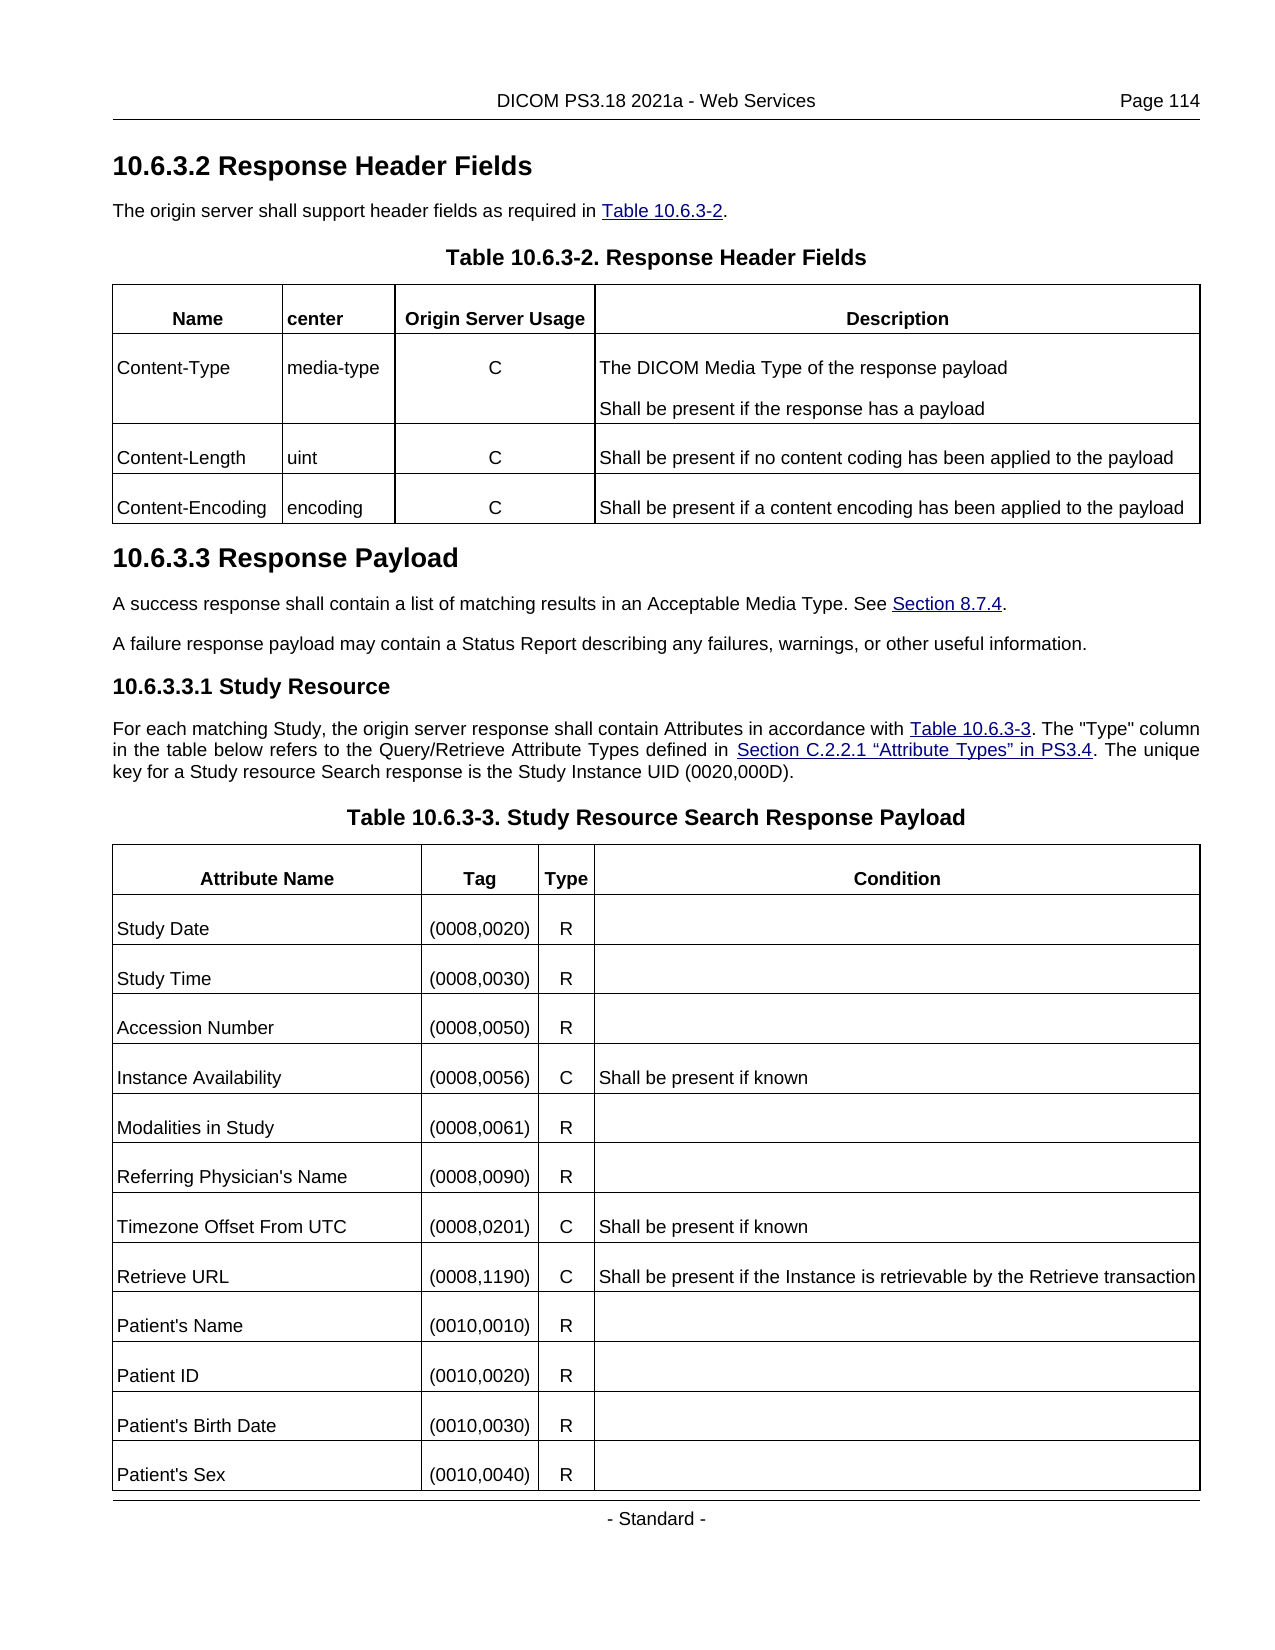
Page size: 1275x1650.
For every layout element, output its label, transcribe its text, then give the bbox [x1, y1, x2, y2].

text 10.6.3.3.1 Study Resource [112, 673, 1200, 699]
table_cell (0010,0020) [422, 1342, 538, 1391]
table_cell [595, 1143, 1199, 1192]
table_cell C [539, 1243, 594, 1291]
table_cell Instance Availability [113, 1044, 421, 1092]
table_cell [595, 1094, 1199, 1142]
table_cell Content-Type [113, 334, 282, 423]
table_cell Patient's Name [113, 1292, 421, 1341]
table_cell Content-Encoding [113, 474, 282, 522]
table_cell [595, 895, 1199, 943]
table_cell uint [283, 424, 394, 473]
table_cell R [539, 1392, 594, 1440]
table_cell [595, 1342, 1199, 1391]
table_cell Timezone Offset From UTC [113, 1193, 421, 1242]
table_cell (0008,0056) [422, 1044, 538, 1092]
table_header Attribute Name [113, 845, 421, 894]
table_cell R [539, 1292, 594, 1341]
table_cell Accession Number [113, 994, 421, 1043]
text 10.6.3.2 Response Header Fields [112, 150, 1200, 181]
table_cell (0008,0050) [422, 994, 538, 1043]
table_cell (0008,0090) [422, 1143, 538, 1192]
table_cell (0008,0061) [422, 1094, 538, 1142]
table_cell Patient's Sex [113, 1441, 421, 1490]
table_cell Shall be present if a content encoding has been applied to the payload [596, 474, 1199, 522]
table_cell R [539, 895, 594, 943]
table_cell Shall be present if known [595, 1193, 1199, 1242]
text For each matching Study, the origin server response shall contain Attributes in accordance with Table 10.6.3-3. The "Type" column in the table below refers to the Query/Retrieve Attribute Types defined in Section C.2.2.1 “Attribute Types” in PS3.4. The unique key for a Study resource Search response is the Study Instance UID (0020,000D). [112, 717, 1200, 782]
table_cell [595, 994, 1199, 1043]
table_cell Shall be present if no content coding has been applied to the payload [596, 424, 1199, 473]
table_cell R [539, 994, 594, 1043]
table_cell [595, 1292, 1199, 1341]
table_cell (0008,0201) [422, 1193, 538, 1242]
table_cell The DICOM Media Type of the response payload Shall be present if the response has a payload [596, 334, 1199, 423]
table_header Tag [422, 845, 538, 894]
table_cell Modalities in Study [113, 1094, 421, 1142]
table_cell [595, 1441, 1199, 1490]
table_cell Study Time [113, 945, 421, 993]
table_cell C [396, 424, 594, 473]
table_header Type [539, 845, 594, 894]
table_cell [595, 945, 1199, 993]
table_cell Content-Length [113, 424, 282, 473]
table_cell (0008,1190) [422, 1243, 538, 1291]
table_cell C [396, 334, 594, 423]
table_header center [283, 285, 394, 333]
table_cell (0010,0030) [422, 1392, 538, 1440]
table_cell (0008,0030) [422, 945, 538, 993]
table_cell R [539, 1441, 594, 1490]
table_cell C [396, 474, 594, 522]
table_cell R [539, 1342, 594, 1391]
text Table 10.6.3-3. Study Resource Search Response Payload [112, 805, 1200, 831]
table_cell Referring Physician's Name [113, 1143, 421, 1192]
text A failure response payload may contain a Status Report describing any failures, warnings, or other useful information. [112, 633, 1200, 654]
table_cell encoding [283, 474, 394, 522]
table_cell Retrieve URL [113, 1243, 421, 1291]
table_cell (0010,0040) [422, 1441, 538, 1490]
table_header Name [113, 285, 282, 333]
table_cell C [539, 1044, 594, 1092]
table_cell media-type [283, 334, 394, 423]
table_cell (0008,0020) [422, 895, 538, 943]
table_header Description [596, 285, 1199, 333]
table_header Condition [595, 845, 1199, 894]
table_cell R [539, 1094, 594, 1142]
table_cell Shall be present if known [595, 1044, 1199, 1092]
text 10.6.3.3 Response Payload [112, 542, 1200, 573]
table_cell Patient's Birth Date [113, 1392, 421, 1440]
table_cell Study Date [113, 895, 421, 943]
table_cell (0010,0010) [422, 1292, 538, 1341]
table_cell Shall be present if the Instance is retrievable by the Retrieve transaction [595, 1243, 1199, 1291]
table_cell [595, 1392, 1199, 1440]
text The origin server shall support header fields as required in Table 10.6.3-2. [112, 200, 1200, 222]
table_cell R [539, 1143, 594, 1192]
table_header Origin Server Usage [396, 285, 594, 333]
text Table 10.6.3-2. Response Header Fields [112, 244, 1200, 270]
table_cell C [539, 1193, 594, 1242]
table_cell R [539, 945, 594, 993]
table_cell Patient ID [113, 1342, 421, 1391]
text A success response shall contain a list of matching results in an Acceptable Media Type. See Section 8.7.4. [112, 592, 1200, 614]
